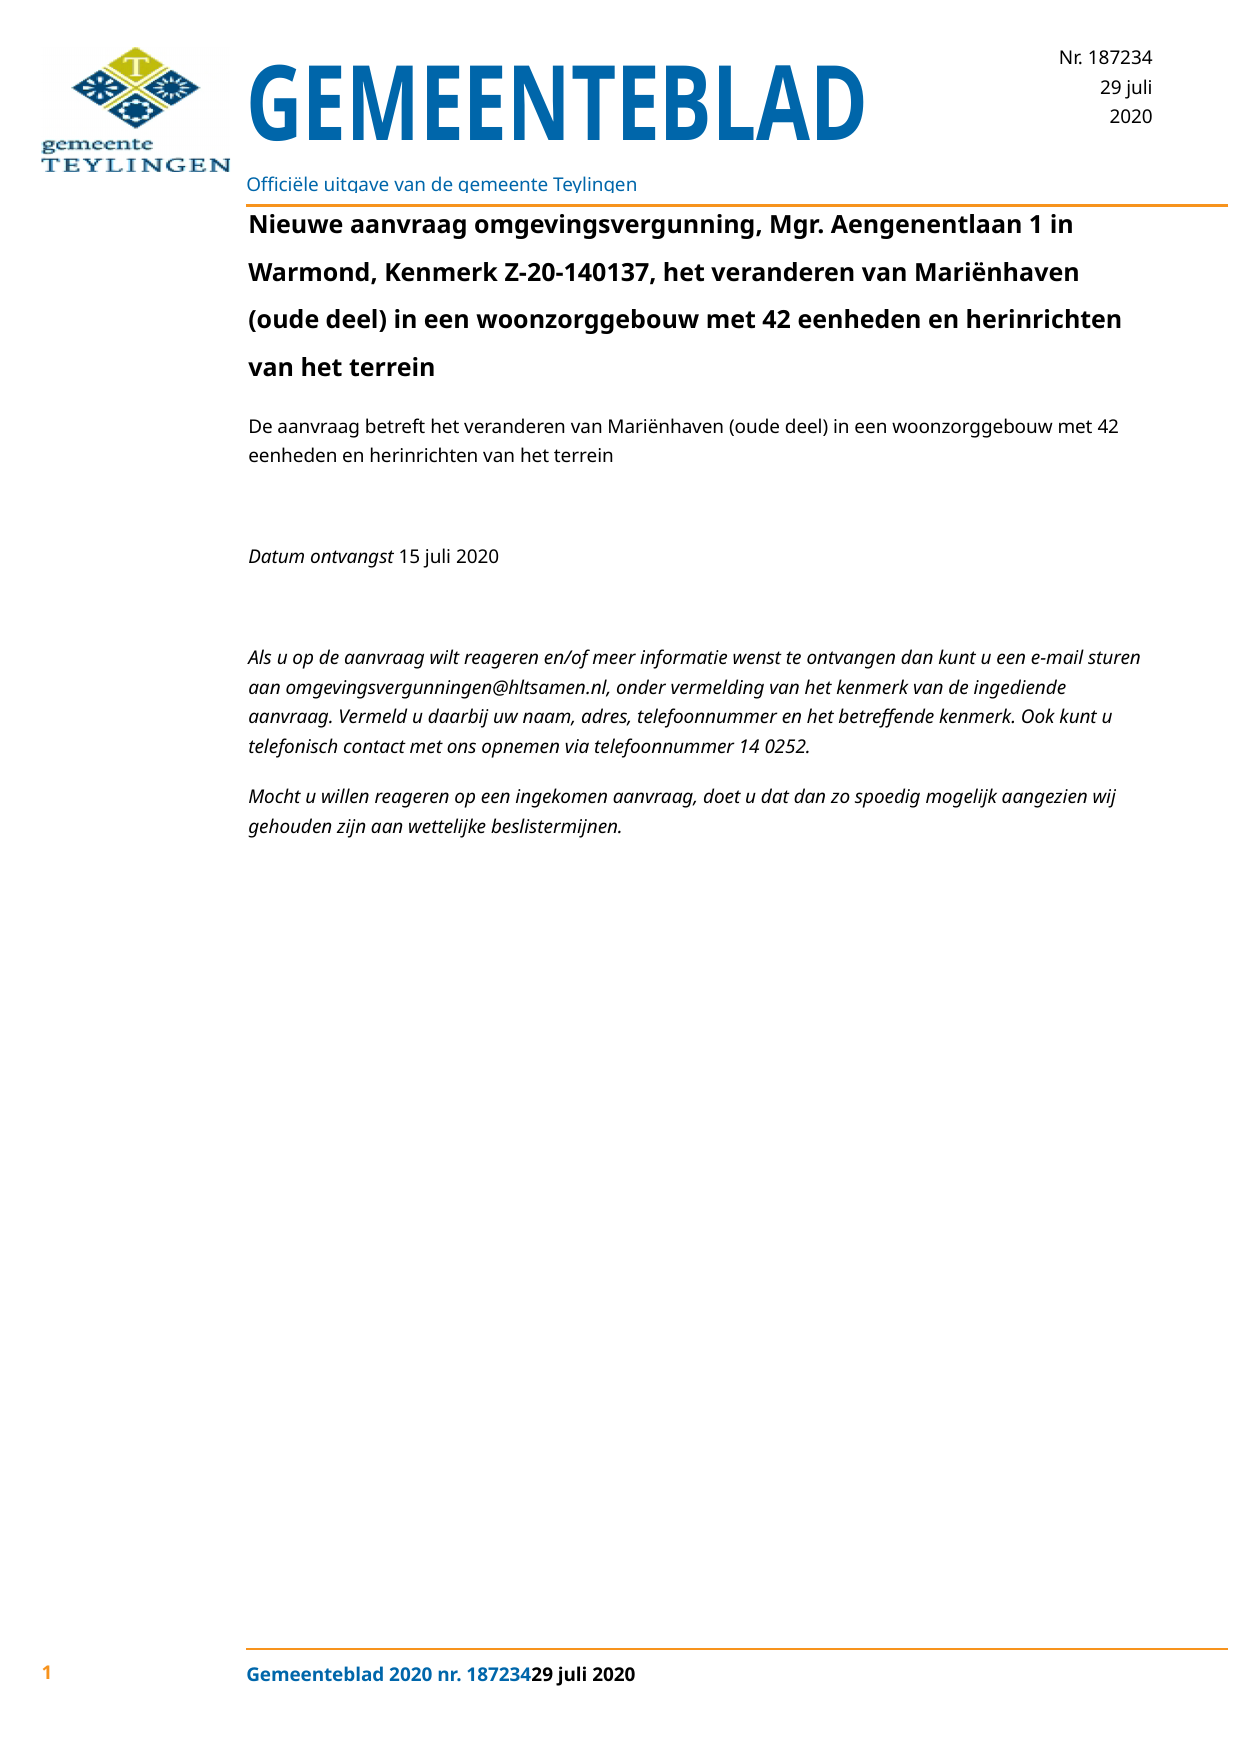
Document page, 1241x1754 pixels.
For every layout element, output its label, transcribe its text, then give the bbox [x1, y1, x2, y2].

text Mocht u willen reageren op een ingekomen aanvraag, doet u dat dan zo spoedig mogelijk aangezien wij gehouden zijn aan wettelijke beslistermijnen. [248, 783, 1152, 839]
text De aanvraag betreft het veranderen van Mariënhaven (oude deel) in een woonzorggebouw met 42 eenheden en herinrichten van het terrein [248, 413, 1152, 468]
text Als u op de aanvraag wilt reageren en/of meer informatie wenst te ontvangen dan kunt u een e-mail sturen aan omgevingsvergunningen@hltsamen.nl, onder vermelding van het kenmerk van de ingediende aanvraag. Vermeld u daarbij uw naam, adres, telefoonnummer en het betreffende kenmerk. Ook kunt u telefonisch contact met ons opnemen via telefoonnummer 14 0252. [248, 644, 1152, 759]
picture [41, 47, 231, 172]
text Datum ontvangst 15 juli 2020 [248, 543, 1152, 569]
text Nieuwe aanvraag omgevingsvergunning, Mgr. Aengenentlaan 1 in Warmond, Kenmerk Z-20-140137, het veranderen van Mariënhaven (oude deel) in een woonzorggebouw met 42 eenheden en herinrichten van het terrein [248, 207, 1152, 384]
